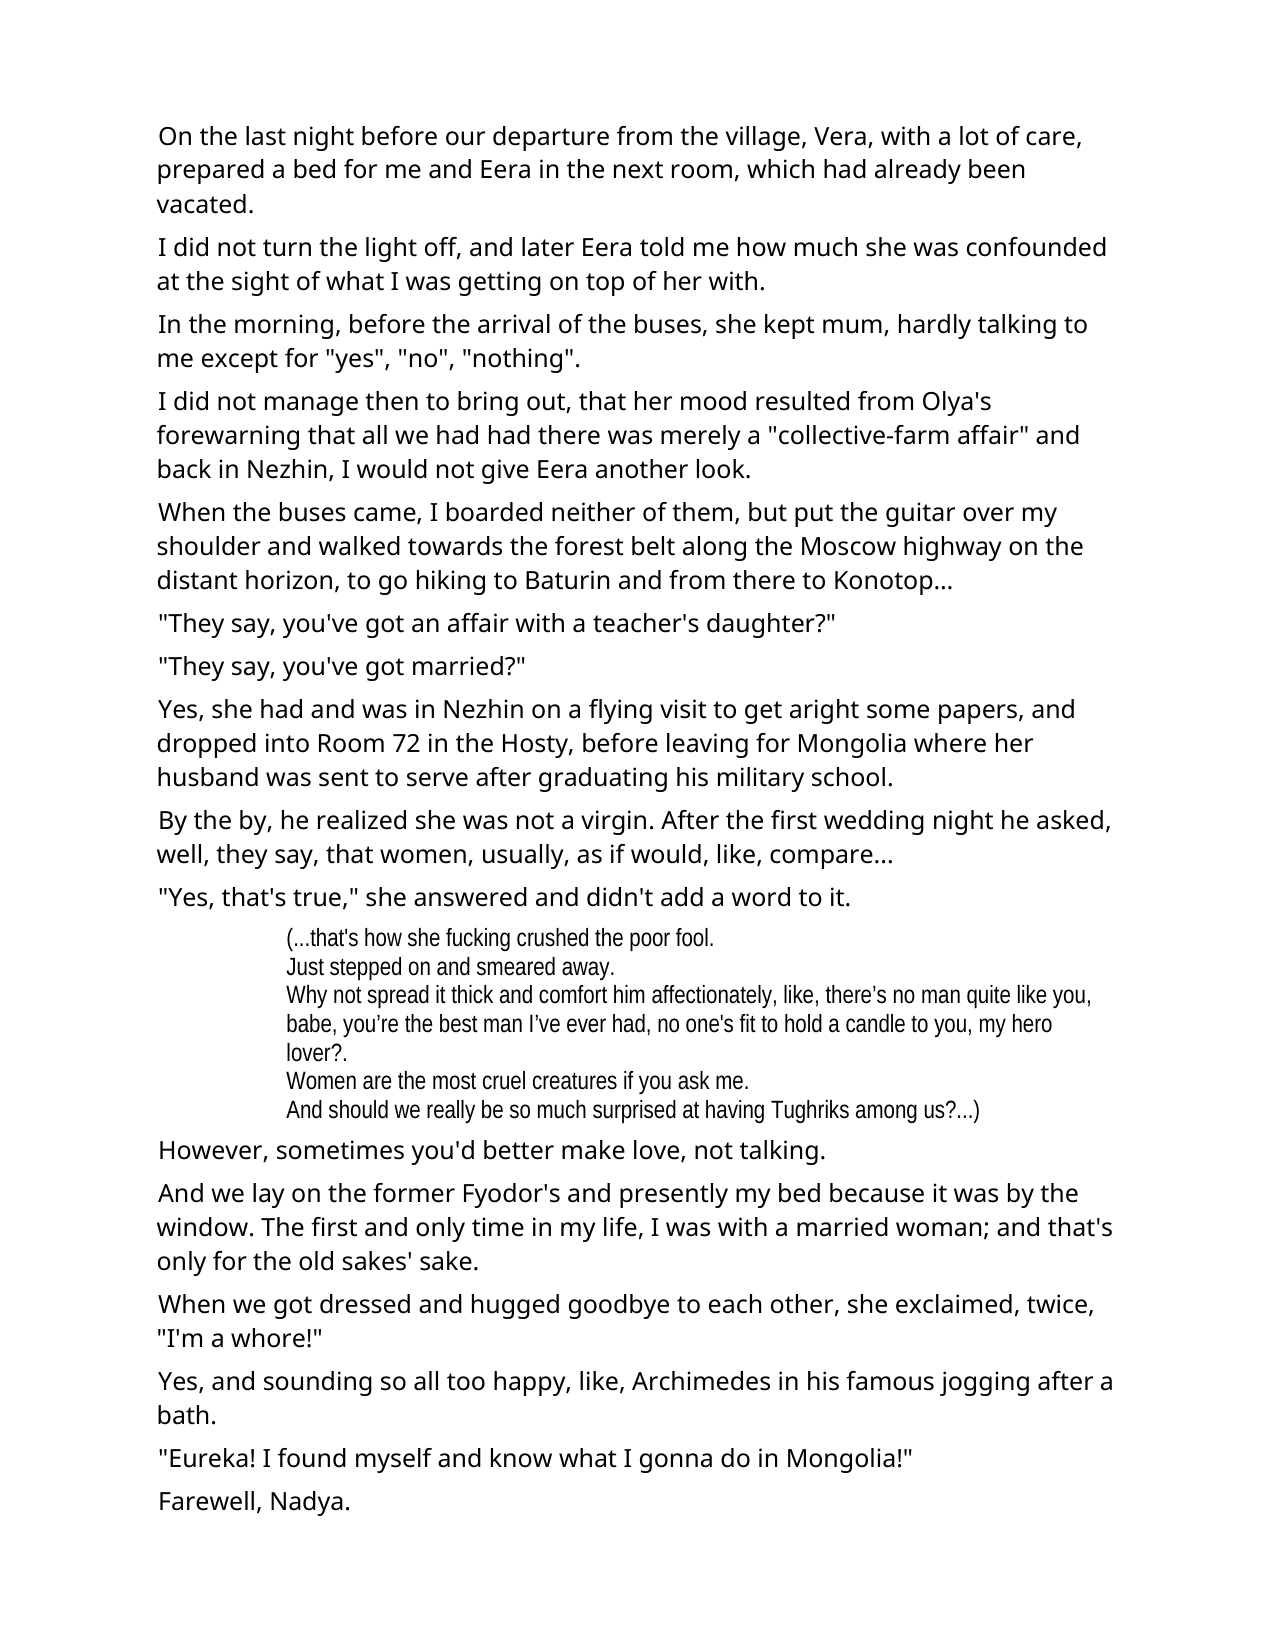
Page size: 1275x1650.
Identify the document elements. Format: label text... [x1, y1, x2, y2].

text Farewell, Nadya. [156, 1484, 1118, 1518]
list (...that's how she fucking crushed the poor fool. [286, 923, 1118, 952]
text Yes, she had and was in Nezhin on a flying visit to get aright some papers, and dropped into Room 72 in the Hosty, before leaving for Mongolia where her husband was sent to serve after graduating his military school. [156, 692, 1118, 794]
text When we got dressed and hugged goodbye to each other, she exclaimed, twice, "I'm a whore!" [156, 1287, 1118, 1355]
text "They say, you've got married?" [156, 649, 1118, 683]
text Yes, and sounding so all too happy, like, Archimedes in his famous jogging after a bath. [156, 1364, 1118, 1432]
text "Yes, that's true," she answered and didn't add a word to it. [156, 880, 1118, 914]
text And we lay on the former Fyodor's and presently my bed because it was by the window. The first and only time in my life, I was with a married woman; and that's only for the old sakes' sake. [156, 1176, 1118, 1278]
text "Eureka! I found myself and know what I gonna do in Mongolia!" [156, 1441, 1118, 1475]
list Why not spread it thick and comfort him affectionately, like, there’s no man quite like you, babe, you’re the best man I’ve ever had, no one's fit to hold a candle to you, my hero lover?. [286, 980, 1118, 1066]
text By the by, he realized she was not a virgin. After the first wedding night he asked, well, they say, that women, usually, as if would, like, compare... [156, 803, 1118, 871]
text In the morning, before the arrival of the buses, she kept mum, hardly talking to me except for "yes", "no", "nothing". [156, 306, 1118, 374]
text I did not manage then to bring out, that her mood resulted from Olya's forewarning that all we had had there was merely a "collective-farm affair" and back in Nezhin, I would not give Eera another look. [156, 383, 1118, 486]
text When the buses came, I boarded neither of them, but put the guitar over my shoulder and walked towards the forest belt along the Moscow highway on the distant horizon, to go hiking to Baturin and from there to Konotop… [156, 494, 1118, 597]
text However, sometimes you'd better make love, not talking. [156, 1132, 1118, 1167]
text On the last night before our departure from the village, Vera, with a lot of care, prepared a bed for me and Eera in the next room, which had already been vacated. [156, 118, 1118, 220]
list Women are the most cruel creatures if you ask me. [286, 1066, 1118, 1095]
list Just stepped on and smeared away. [286, 952, 1118, 980]
text "They say, you've got an affair with a teacher's daughter?" [156, 606, 1118, 640]
text I did not turn the light off, and later Eera told me how much she was confounded at the sight of what I was getting on top of her with. [156, 229, 1118, 297]
list And should we really be so much surprised at having Tughriks among us?...) [286, 1095, 1118, 1123]
